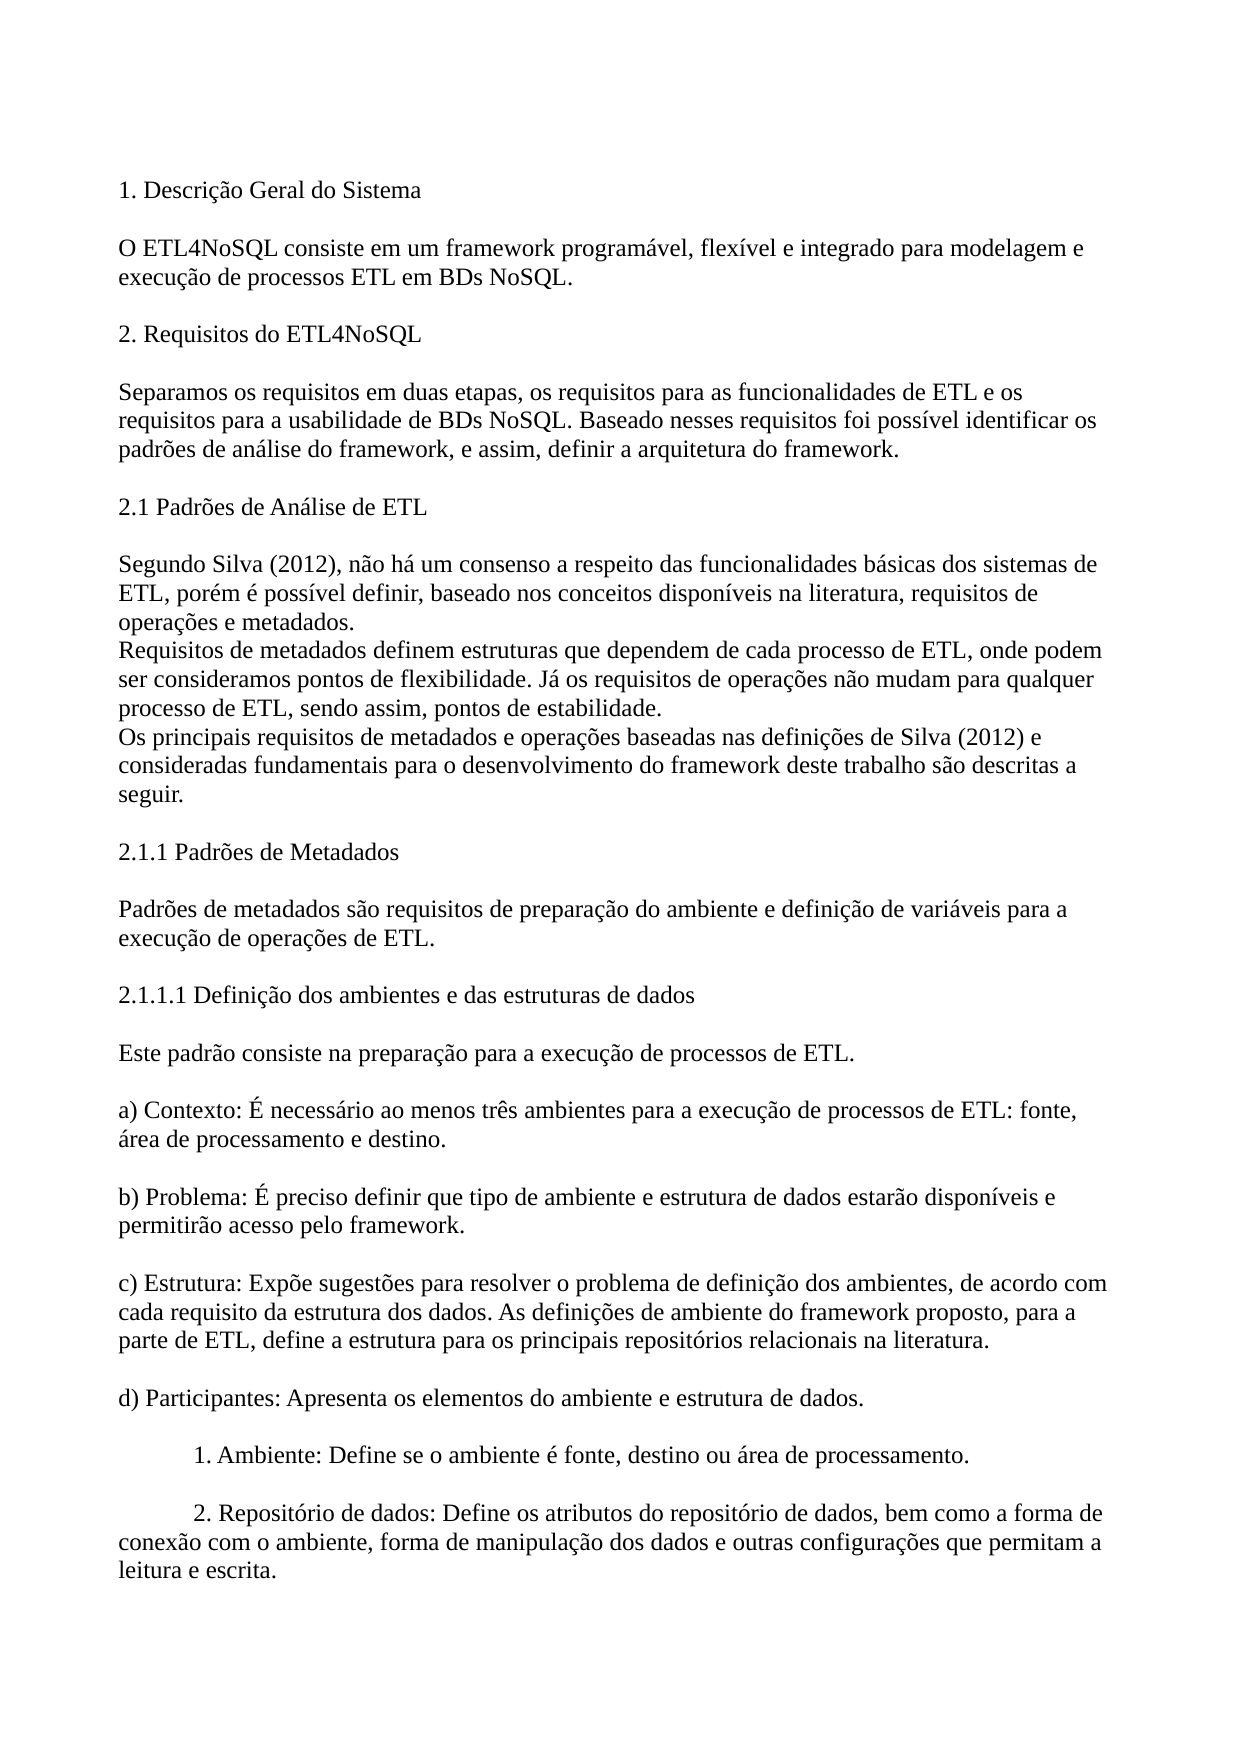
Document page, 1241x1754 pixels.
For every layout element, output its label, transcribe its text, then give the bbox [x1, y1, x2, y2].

text Separamos os requisitos em duas etapas, os requisitos para as funcionalidades de ETL e os requisitos para a usabilidade de BDs NoSQL. Baseado nesses requisitos foi possível identificar os padrões de análise do framework, e assim, definir a arquitetura do framework. [118, 377, 1122, 463]
text 1. Descrição Geral do Sistema [118, 176, 1122, 204]
text 2. Requisitos do ETL4NoSQL [118, 319, 1122, 348]
text Segundo Silva (2012), não há um consenso a respeito das funcionalidades básicas dos sistemas de ETL, porém é possível definir, baseado nos conceitos disponíveis na literatura, requisitos de operações e metadados. [118, 549, 1122, 636]
text 2.1 Padrões de Análise de ETL [118, 492, 1122, 521]
text Padrões de metadados são requisitos de preparação do ambiente e definição de variáveis para a execução de operações de ETL. [118, 894, 1122, 952]
text Este padrão consiste na preparação para a execução de processos de ETL. [118, 1038, 1122, 1067]
text Os principais requisitos de metadados e operações baseadas nas definições de Silva (2012) e consideradas fundamentais para o desenvolvimento do framework deste trabalho são descritas a seguir. [118, 722, 1122, 808]
text c) Estrutura: Expõe sugestões para resolver o problema de definição dos ambientes, de acordo com cada requisito da estrutura dos dados. As definições de ambiente do framework proposto, para a parte de ETL, define a estrutura para os principais repositórios relacionais na literatura. [118, 1268, 1122, 1354]
text Requisitos de metadados definem estruturas que dependem de cada processo de ETL, onde podem ser consideramos pontos de flexibilidade. Já os requisitos de operações não mudam para qualquer processo de ETL, sendo assim, pontos de estabilidade. [118, 636, 1122, 722]
text a) Contexto: É necessário ao menos três ambientes para a execução de processos de ETL: fonte, área de processamento e destino. [118, 1096, 1122, 1153]
text 1. Ambiente: Define se o ambiente é fonte, destino ou área de processamento. [118, 1441, 1122, 1469]
text d) Participantes: Apresenta os elementos do ambiente e estrutura de dados. [118, 1383, 1122, 1412]
text 2.1.1.1 Definição dos ambientes e das estruturas de dados [118, 981, 1122, 1009]
text 2.1.1 Padrões de Metadados [118, 837, 1122, 866]
text 2. Repositório de dados: Define os atributos do repositório de dados, bem como a forma de conexão com o ambiente, forma de manipulação dos dados e outras configurações que permitam a leitura e escrita. [118, 1498, 1122, 1584]
text O ETL4NoSQL consiste em um framework programável, flexível e integrado para modelagem e execução de processos ETL em BDs NoSQL. [118, 233, 1122, 291]
text b) Problema: É preciso definir que tipo de ambiente e estrutura de dados estarão disponíveis e permitirão acesso pelo framework. [118, 1182, 1122, 1239]
